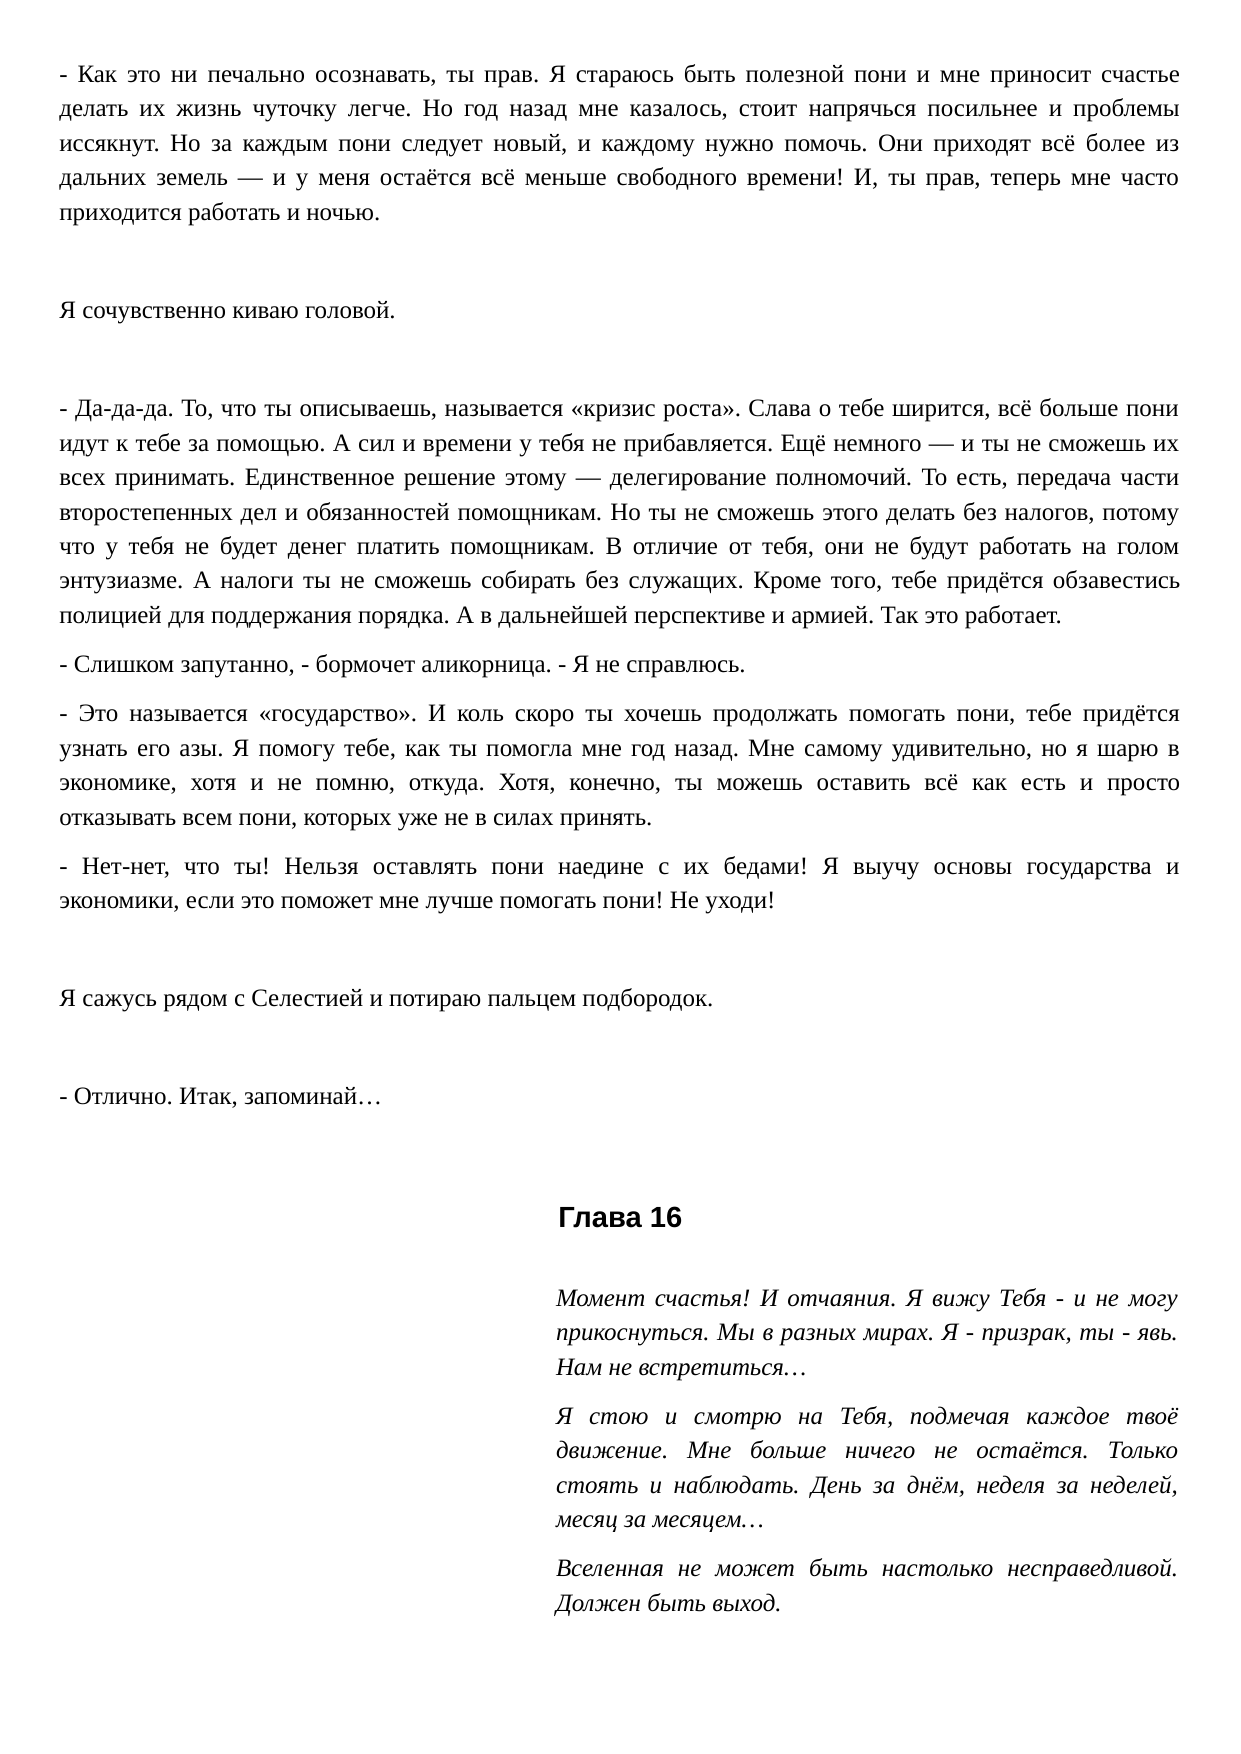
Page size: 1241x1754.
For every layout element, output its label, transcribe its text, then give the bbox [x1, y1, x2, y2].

text - Слишком запутанно, - бормочет аликорница. - Я не справлюсь. [59, 649, 1181, 678]
text - Это называется «государство». И коль скоро ты хочешь продолжать помогать пони, тебе придётся узнать его азы. Я помогу тебе, как ты помогла мне год назад. Мне самому удивительно, но я шарю в экономике, хотя и не помню, откуда. Хотя, конечно, ты можешь оставить всё как есть и просто отказывать всем пони, которых уже не в силах принять. [59, 698, 1181, 830]
text - Нет-нет, что ты! Нельзя оставлять пони наедине с их бедами! Я выучу основы государства и экономики, если это поможет мне лучше помогать пони! Не уходи! [59, 851, 1181, 914]
text - Как это ни печально осознавать, ты прав. Я стараюсь быть полезной пони и мне приносит счастье делать их жизнь чуточку легче. Но год назад мне казалось, стоит напрячься посильнее и проблемы иссякнут. Но за каждым пони следует новый, и каждому нужно помочь. Они приходят всё более из дальних земель — и у меня остаётся всё меньше свободного времени! И, ты прав, теперь мне часто приходится работать и ночью. [59, 59, 1181, 226]
text Я сочувственно киваю головой. [59, 295, 1181, 324]
subtitle Глава 16 [59, 1200, 1181, 1234]
text - Да-да-да. То, что ты описываешь, называется «кризис роста». Слава о тебе ширится, всё больше пони идут к тебе за помощью. А сил и времени у тебя не прибавляется. Ещё немного — и ты не сможешь их всех принимать. Единственное решение этому — делегирование полномочий. То есть, передача части второстепенных дел и обязанностей помощникам. Но ты не сможешь этого делать без налогов, потому что у тебя не будет денег платить помощникам. В отличие от тебя, они не будут работать на голом энтузиазме. А налоги ты не сможешь собирать без служащих. Кроме того, тебе придётся обзавестись полицией для поддержания порядка. А в дальнейшей перспективе и армией. Так это работает. [59, 393, 1181, 629]
text Вселенная не может быть настолько несправедливой. Должен быть выход. [556, 1553, 1181, 1617]
text Я стою и смотрю на Тебя, подмечая каждое твоё движение. Мне больше ничего не остаётся. Только стоять и наблюдать. День за днём, неделя за неделей, месяц за месяцем… [556, 1401, 1181, 1533]
text - Отлично. Итак, запоминай… [59, 1081, 1181, 1110]
text Я сажусь рядом с Селестией и потираю пальцем подбородок. [59, 983, 1181, 1012]
text Момент счастья! И отчаяния. Я вижу Тебя - и не могу прикоснуться. Мы в разных мирах. Я - призрак, ты - явь. Нам не встретиться… [556, 1283, 1181, 1381]
